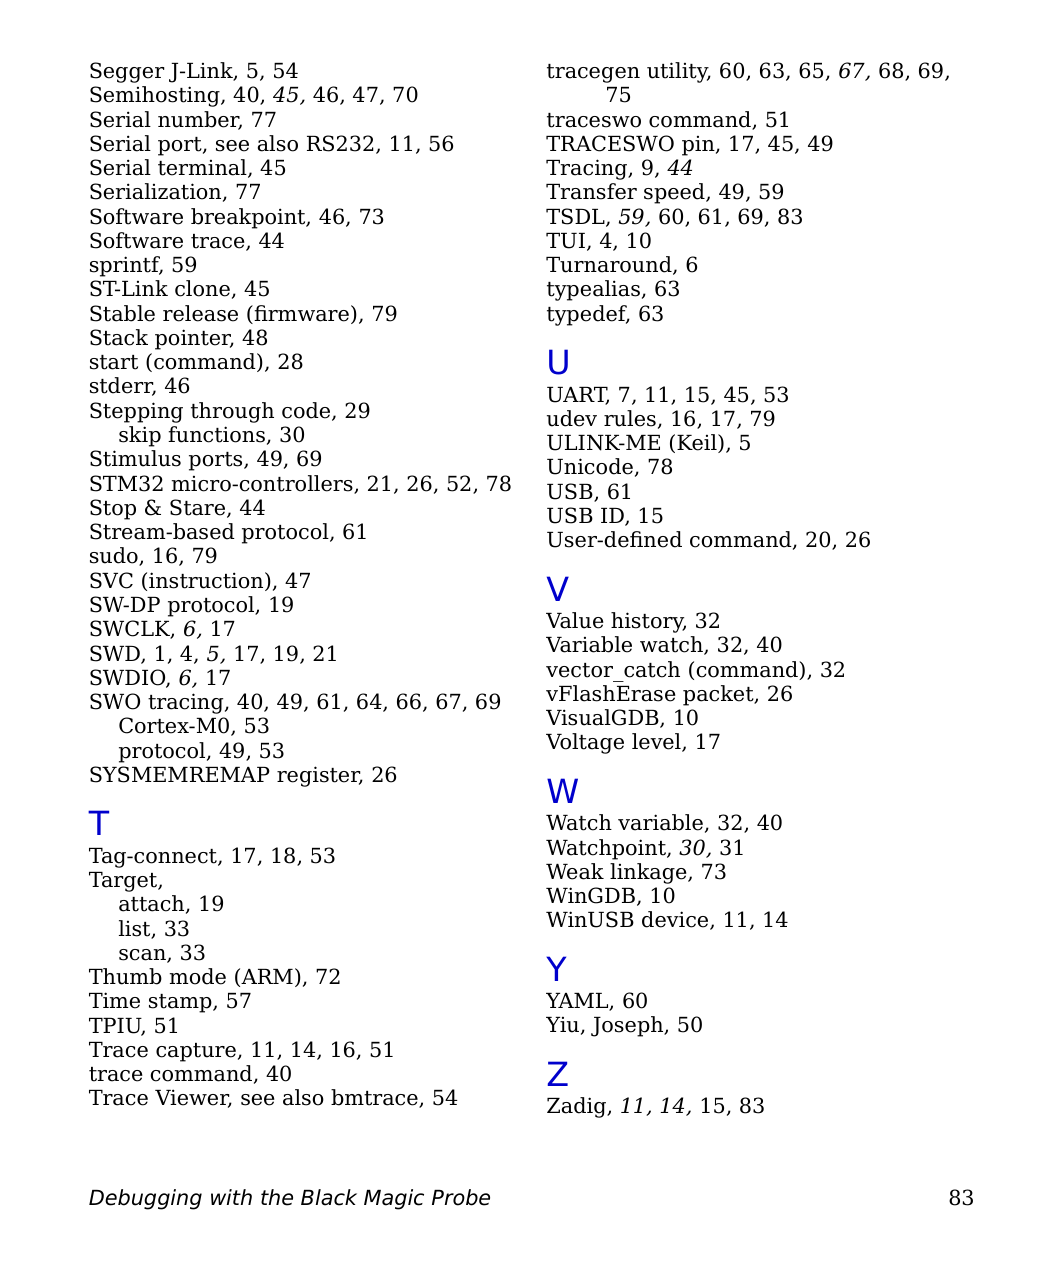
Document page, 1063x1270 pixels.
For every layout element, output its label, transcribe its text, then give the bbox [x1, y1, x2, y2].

text Software breakpoint, 46, 73 [88, 205, 517, 229]
text U [546, 344, 974, 383]
text TPIU, 51 [88, 1014, 517, 1038]
text Watchpoint, 30, 31 [546, 836, 974, 860]
text VisualGDB, 10 [546, 706, 974, 730]
text Tracing, 9, 44 [546, 156, 974, 180]
text YAML, 60 [546, 989, 974, 1013]
text vFlashErase packet, 26 [546, 682, 974, 706]
text protocol, 49, 53 [118, 739, 517, 763]
text start (command), 28 [88, 350, 517, 374]
text Voltage level, 17 [546, 730, 974, 755]
text TRACESWO pin, 17, 45, 49 [546, 132, 974, 156]
text V [546, 570, 974, 609]
text Stream-based protocol, 61 [88, 520, 517, 544]
text Serial terminal, 45 [88, 156, 517, 180]
text tracegen utility, 60, 63, 65, 67, 68, 69, 75 [546, 59, 974, 108]
text Trace capture, 11, 14, 16, 51 [88, 1038, 517, 1062]
text Watch variable, 32, 40 [546, 811, 974, 836]
text Z [546, 1055, 974, 1094]
text Stop & Stare, 44 [88, 496, 517, 520]
text Y [546, 950, 974, 989]
text trace command, 40 [88, 1062, 517, 1086]
text Turnaround, 6 [546, 253, 974, 277]
text udev rules, 16, 17, 79 [546, 407, 974, 431]
text T [88, 805, 517, 844]
text Cortex-M0, 53 [118, 714, 517, 739]
text W [546, 772, 974, 811]
text ST-Link clone, 45 [88, 277, 517, 302]
text Serial number, 77 [88, 108, 517, 132]
text SW-DP protocol, 19 [88, 593, 517, 617]
text Serialization, 77 [88, 180, 517, 205]
text stderr, 46 [88, 374, 517, 399]
text Unicode, 78 [546, 455, 974, 480]
text Zadig, 11, 14, 15, 83 [546, 1094, 974, 1118]
text SWO tracing, 40, 49, 61, 64, 66, 67, 69 [88, 690, 517, 714]
text TUI, 4, 10 [546, 229, 974, 253]
text STM32 micro-controllers, 21, 26, 52, 78 [88, 472, 517, 496]
text Semihosting, 40, 45, 46, 47, 70 [88, 83, 517, 108]
text UART, 7, 11, 15, 45, 53 [546, 383, 974, 407]
text SWCLK, 6, 17 [88, 617, 517, 642]
text list, 33 [118, 917, 517, 941]
text Stack pointer, 48 [88, 326, 517, 350]
text Stepping through code, 29 [88, 399, 517, 423]
text Tag-connect, 17, 18, 53 [88, 844, 517, 868]
text TSDL, 59, 60, 61, 69, 83 [546, 205, 974, 229]
text Weak linkage, 73 [546, 860, 974, 884]
text SWD, 1, 4, 5, 17, 19, 21 [88, 642, 517, 666]
text Target, [88, 868, 517, 892]
text scan, 33 [118, 941, 517, 965]
text SVC (instruction), 47 [88, 569, 517, 593]
text Time stamp, 57 [88, 989, 517, 1014]
text Transfer speed, 49, 59 [546, 180, 974, 205]
text WinUSB device, 11, 14 [546, 908, 974, 933]
text sprintf, 59 [88, 253, 517, 277]
text Stable release (firmware), 79 [88, 302, 517, 326]
text attach, 19 [118, 892, 517, 917]
text Value history, 32 [546, 609, 974, 633]
text Yiu, Joseph, 50 [546, 1013, 974, 1038]
text User-defined command, 20, 26 [546, 528, 974, 552]
text Thumb mode (ARM), 72 [88, 965, 517, 989]
text Trace Viewer, see also bmtrace, 54 [88, 1086, 517, 1111]
text Stimulus ports, 49, 69 [88, 447, 517, 472]
text traceswo command, 51 [546, 108, 974, 132]
text sudo, 16, 79 [88, 544, 517, 569]
text SYSMEMREMAP register, 26 [88, 763, 517, 787]
text WinGDB, 10 [546, 884, 974, 908]
text skip functions, 30 [118, 423, 517, 447]
text USB, 61 [546, 480, 974, 504]
text Variable watch, 32, 40 [546, 633, 974, 658]
text ULINK-ME (Keil), 5 [546, 431, 974, 455]
text Segger J-Link, 5, 54 [88, 59, 517, 83]
text vector_catch (command), 32 [546, 658, 974, 682]
text SWDIO, 6, 17 [88, 666, 517, 690]
text typedef, 63 [546, 302, 974, 326]
text USB ID, 15 [546, 504, 974, 528]
text Serial port, see also RS232, 11, 56 [88, 132, 517, 156]
text typealias, 63 [546, 277, 974, 302]
text Software trace, 44 [88, 229, 517, 253]
